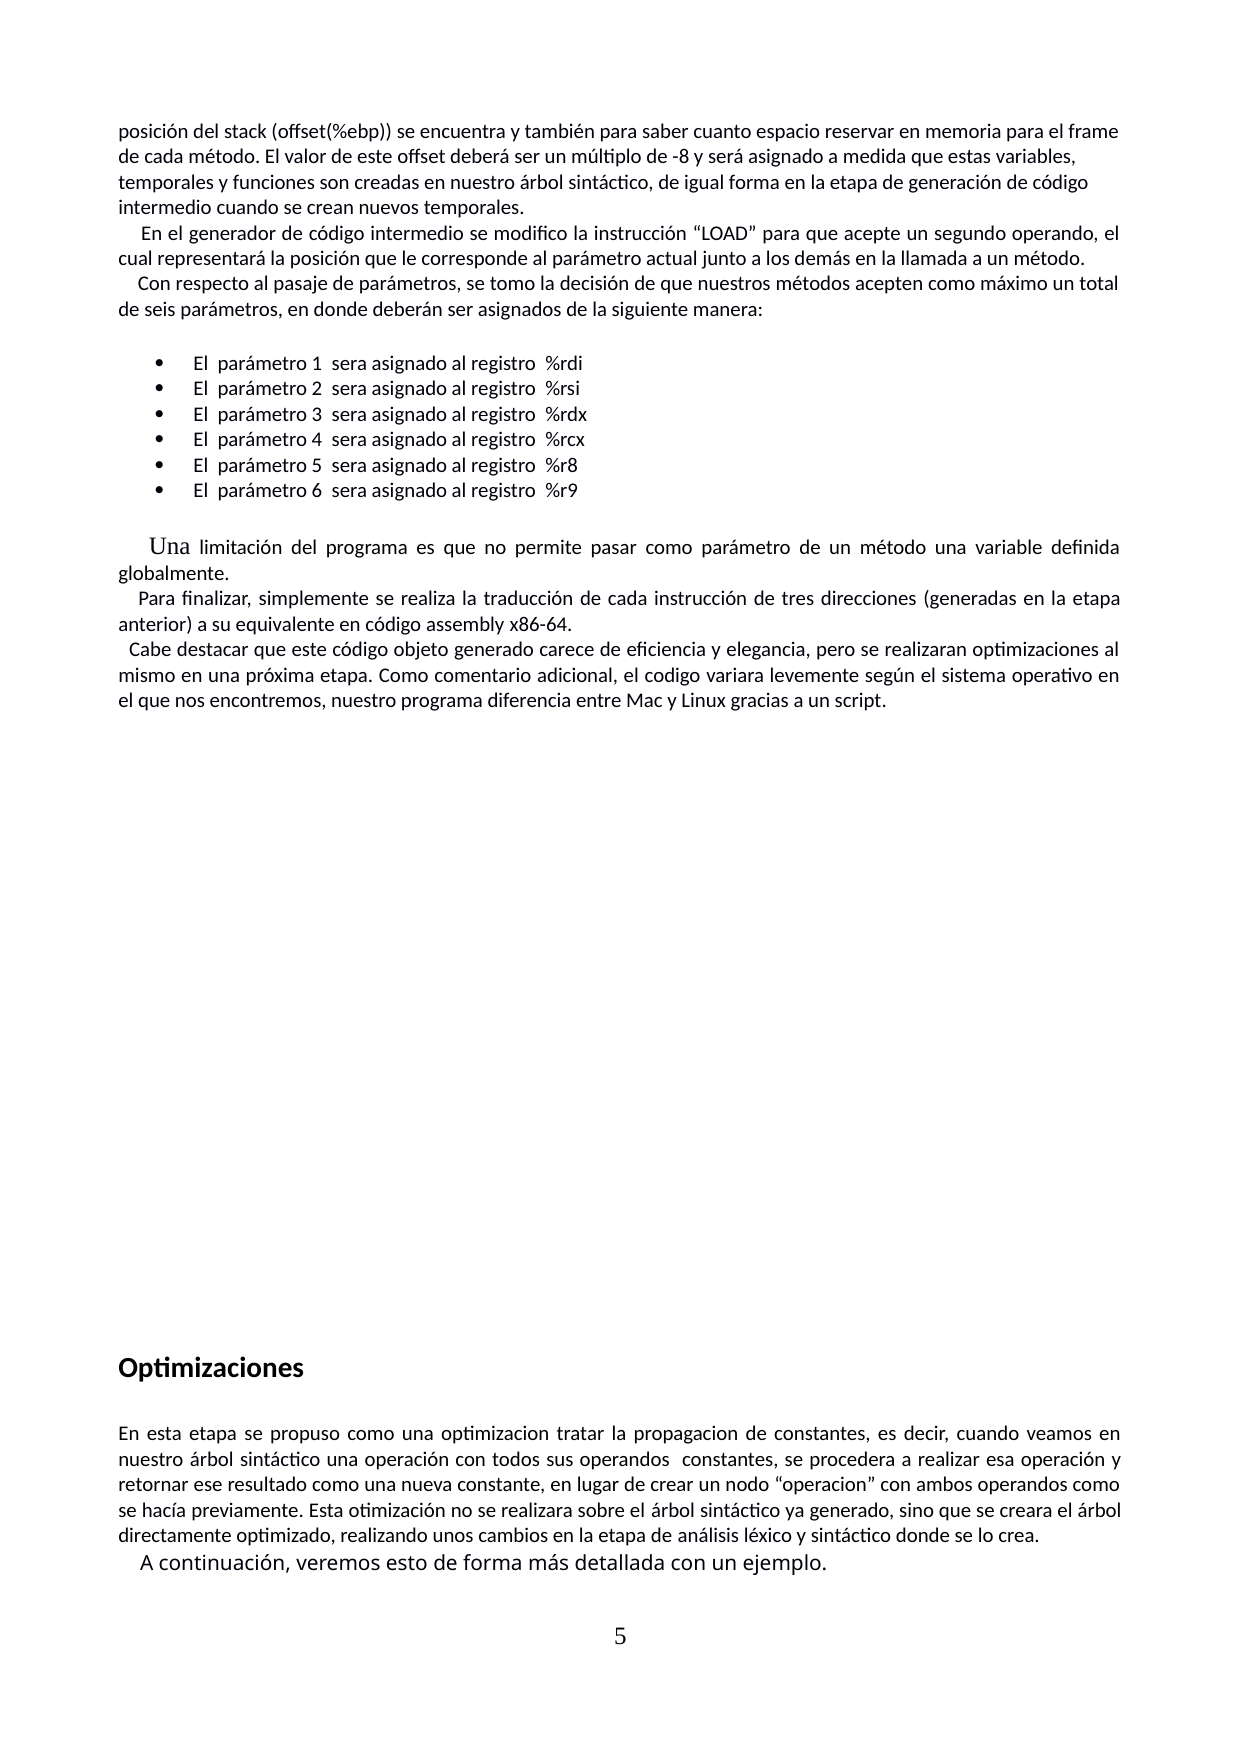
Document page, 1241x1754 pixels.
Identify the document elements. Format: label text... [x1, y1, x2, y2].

list El parámetro 4 sera asignado al registro %rcx [156, 426, 1122, 452]
text Con respecto al pasaje de parámetros, se tomo la decisión de que nuestros métodos acepten como máximo un total de seis parámetros, en donde deberán ser asignados de la siguiente manera: [118, 271, 1122, 321]
text posición del stack (offset(%ebp)) se encuentra y también para saber cuanto espacio reservar en memoria para el frame de cada método. El valor de este offset deberá ser un múltiplo de -8 y será asignado a medida que estas variables, temporales y funciones son creadas en nuestro árbol sintáctico, de igual forma en la etapa de generación de código intermedio cuando se crean nuevos temporales. [118, 118, 1122, 220]
text Optimizaciones [118, 1349, 1122, 1385]
text En el generador de código intermedio se modifico la instrucción “LOAD” para que acepte un segundo operando, el cual representará la posición que le corresponde al parámetro actual junto a los demás en la llamada a un método. [118, 220, 1122, 271]
list El parámetro 6 sera asignado al registro %r9 [156, 477, 1122, 503]
list El parámetro 1 sera asignado al registro %rdi [156, 350, 1122, 376]
list El parámetro 3 sera asignado al registro %rdx [156, 401, 1122, 426]
list El parámetro 2 sera asignado al registro %rsi [156, 376, 1122, 401]
text A continuación, veremos esto de forma más detallada con un ejemplo. [118, 1548, 1122, 1576]
list El parámetro 5 sera asignado al registro %r8 [156, 452, 1122, 477]
text Para finalizar, simplemente se realiza la traducción de cada instrucción de tres direcciones (generadas en la etapa anterior) a su equivalente en código assembly x86-64. [118, 586, 1122, 636]
text En esta etapa se propuso como una optimizacion tratar la propagacion de constantes, es decir, cuando veamos en nuestro árbol sintáctico una operación con todos sus operandos constantes, se procedera a realizar esa operación y retornar ese resultado como una nueva constante, en lugar de crear un nodo “operacion” con ambos operandos como se hacía previamente. Esta otimización no se realizara sobre el árbol sintáctico ya generado, sino que se creara el árbol directamente optimizado, realizando unos cambios en la etapa de análisis léxico y sintáctico donde se lo crea. [118, 1421, 1122, 1548]
text Una limitación del programa es que no permite pasar como parámetro de un método una variable definida globalmente. [118, 531, 1122, 586]
text Cabe destacar que este código objeto generado carece de eficiencia y elegancia, pero se realizaran optimizaciones al mismo en una próxima etapa. Como comentario adicional, el codigo variara levemente según el sistema operativo en el que nos encontremos, nuestro programa diferencia entre Mac y Linux gracias a un script. [118, 636, 1122, 713]
